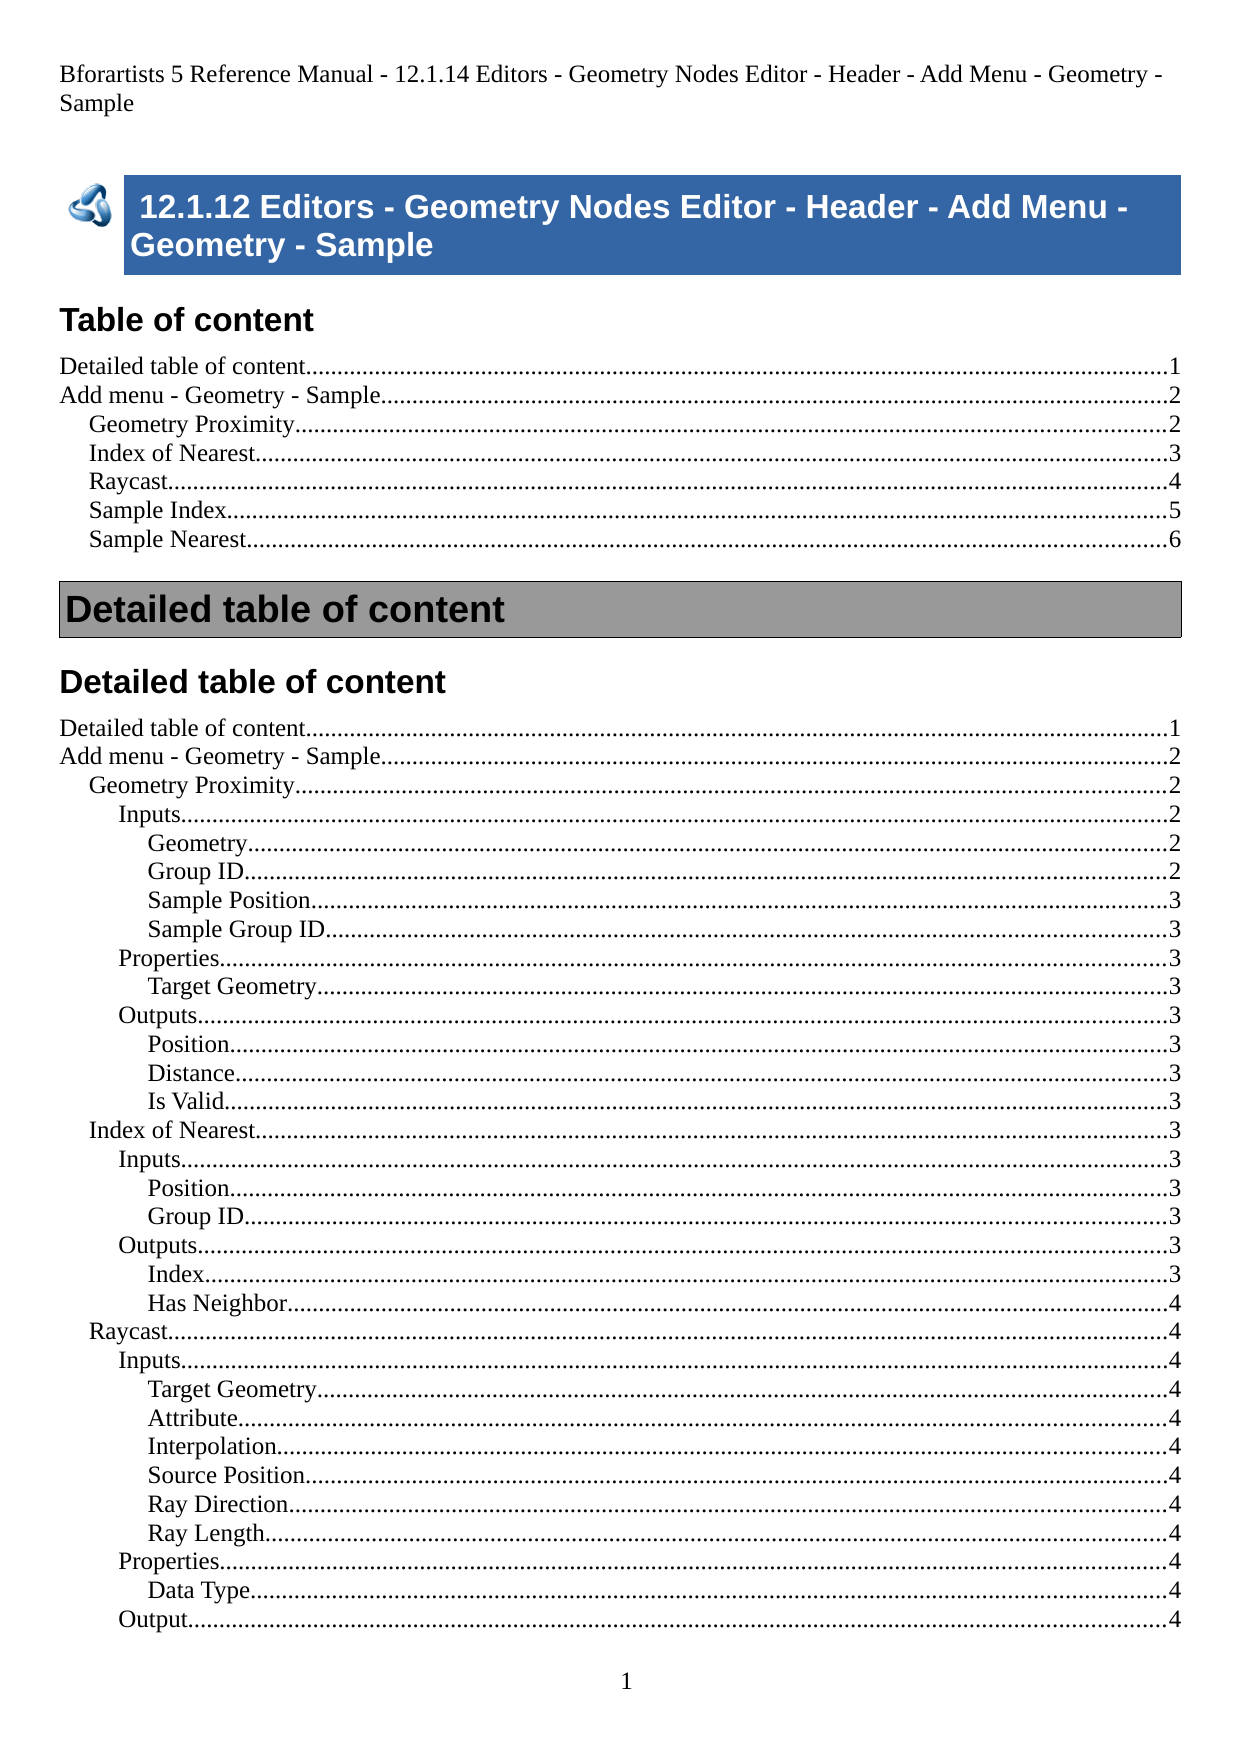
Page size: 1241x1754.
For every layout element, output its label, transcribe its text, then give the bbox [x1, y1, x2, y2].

text Properties 4 [118, 1546, 1181, 1575]
text Outputs 3 [118, 1230, 1181, 1259]
text Is Valid 3 [147, 1086, 1181, 1115]
text Interpolation 4 [147, 1431, 1181, 1460]
text Inputs 3 [118, 1144, 1181, 1173]
text Ray Direction 4 [147, 1489, 1181, 1518]
text Index of Nearest 3 [88, 1115, 1181, 1144]
table_header [59, 175, 124, 275]
table_header Detailed table of content [60, 582, 1181, 637]
text Position 3 [147, 1173, 1181, 1201]
text Raycast 4 [88, 466, 1181, 495]
text Detailed table of content 1 [59, 351, 1181, 380]
text Inputs 4 [118, 1345, 1181, 1374]
table_header 12.1.12 Editors - Geometry Nodes Editor - Header - Add Menu - Geometry - Sample [124, 175, 1181, 275]
text Geometry 2 [147, 828, 1181, 856]
text Raycast 4 [88, 1316, 1181, 1345]
text Group ID 3 [147, 1201, 1181, 1230]
text Sample Index 5 [88, 495, 1181, 524]
text Has Neighbor 4 [147, 1288, 1181, 1316]
text Target Geometry 4 [147, 1374, 1181, 1403]
text Sample Group ID 3 [147, 914, 1181, 943]
text Geometry Proximity 2 [88, 409, 1181, 438]
text Inputs 2 [118, 799, 1181, 828]
text Source Position 4 [147, 1460, 1181, 1489]
text Index of Nearest 3 [88, 438, 1181, 466]
text Group ID 2 [147, 856, 1181, 885]
text Properties 3 [118, 943, 1181, 971]
picture [65, 180, 114, 230]
text Geometry Proximity 2 [88, 770, 1181, 799]
text Distance 3 [147, 1058, 1181, 1086]
text Add menu - Geometry - Sample 2 [59, 380, 1181, 409]
text Target Geometry 3 [147, 971, 1181, 1000]
subtitle Detailed table of content [59, 662, 1181, 700]
text Detailed table of content 1 [59, 713, 1181, 741]
text Ray Length 4 [147, 1518, 1181, 1546]
text Sample Position 3 [147, 885, 1181, 914]
text Add menu - Geometry - Sample 2 [59, 741, 1181, 770]
subtitle Table of content [59, 300, 1181, 339]
text Position 3 [147, 1029, 1181, 1058]
text Data Type 4 [147, 1575, 1181, 1604]
text Attribute 4 [147, 1403, 1181, 1431]
text Index 3 [147, 1259, 1181, 1288]
text Outputs 3 [118, 1000, 1181, 1029]
text Output 4 [118, 1604, 1181, 1633]
text Sample Nearest 6 [88, 524, 1181, 553]
